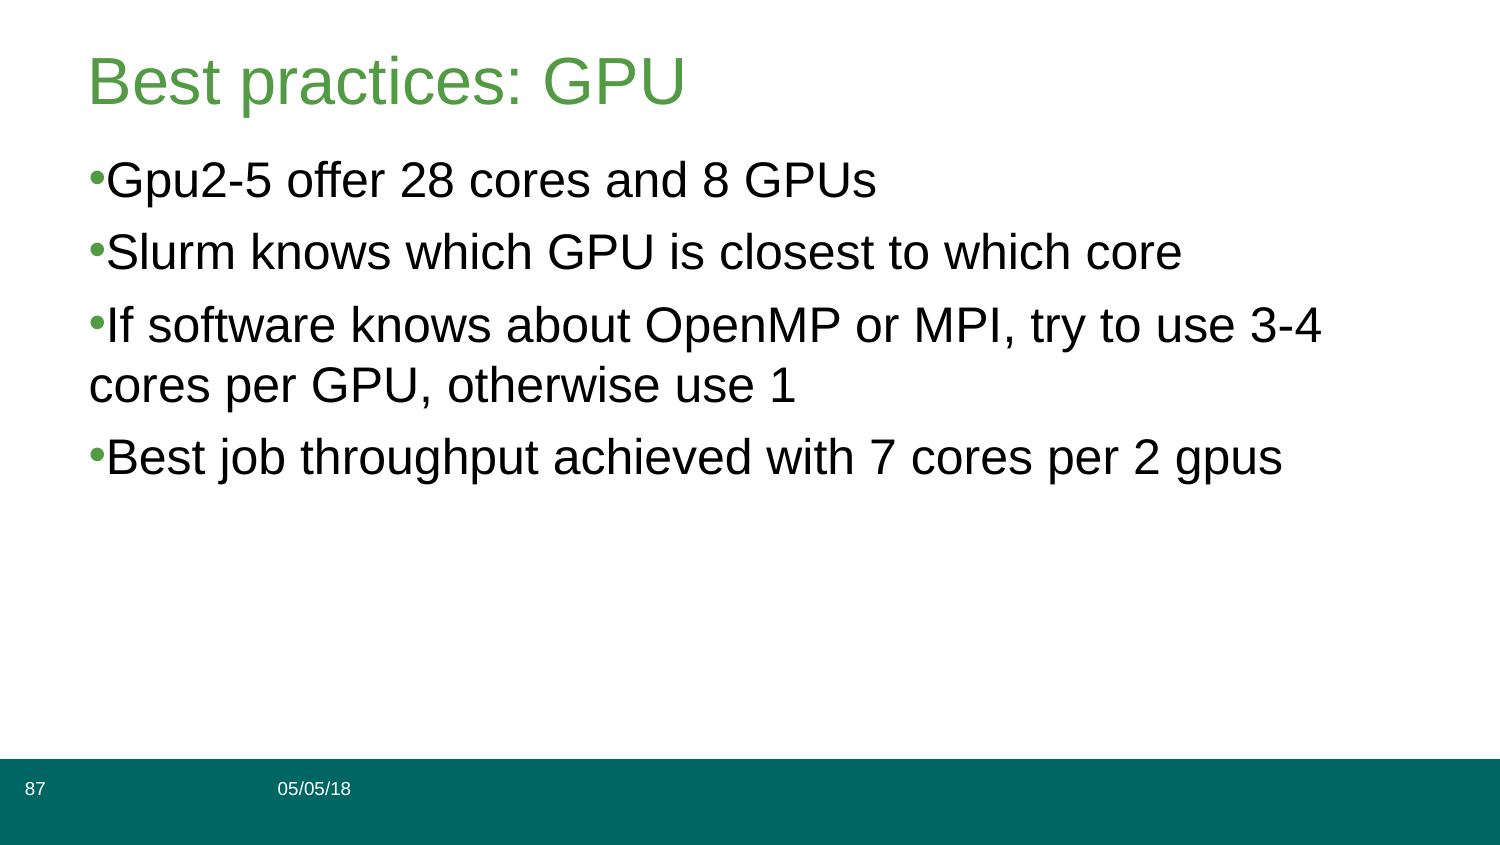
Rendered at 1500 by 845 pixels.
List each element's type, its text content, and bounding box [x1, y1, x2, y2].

text_box 05/05/18 [277, 776, 553, 799]
text_box [24, 776, 76, 799]
title Best practices: GPU [87, 37, 1426, 132]
list Gpu2-5 offer 28 cores and 8 GPUs Slurm knows which GPU is closest to which core If software knows about OpenMP or MPI, try to use 3-4 cores per GPU, otherwise use 1 Best job throughput achieved with 7 cores per 2 gpus [88, 147, 1381, 683]
